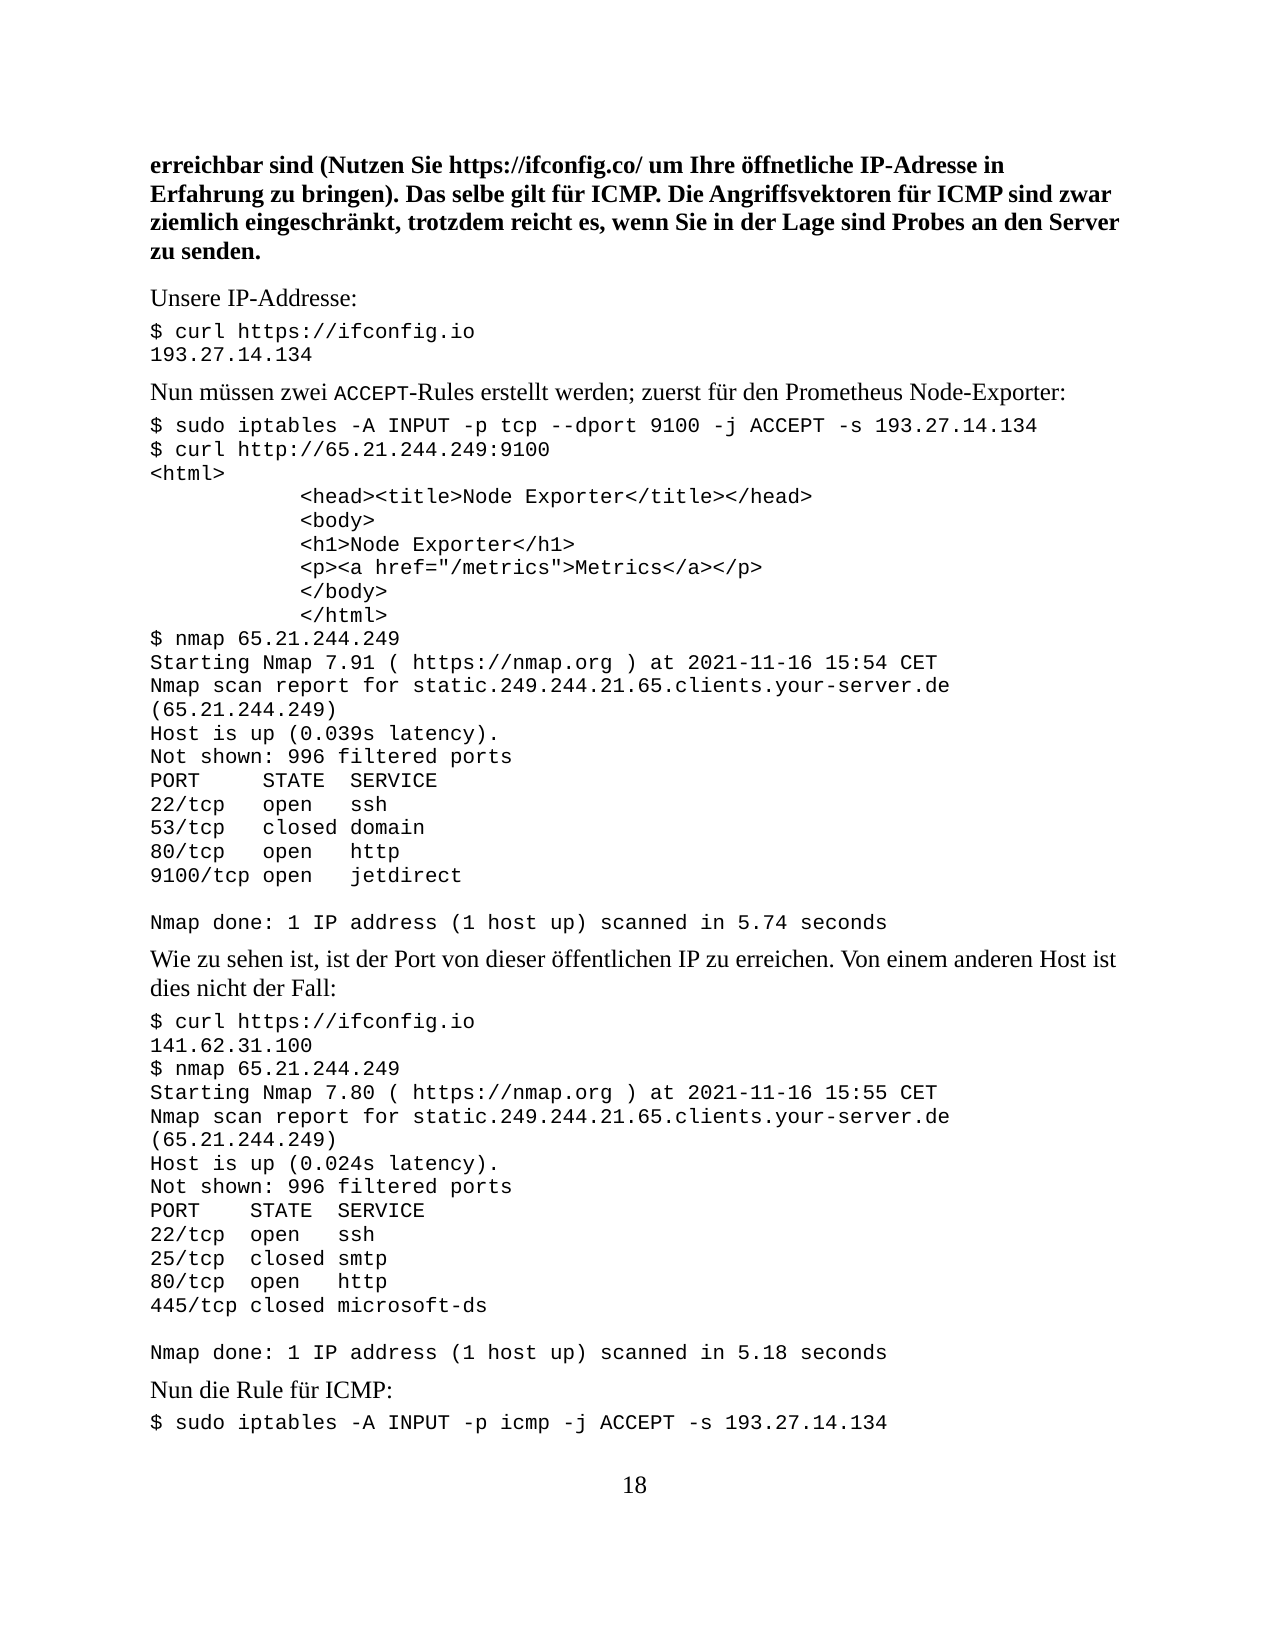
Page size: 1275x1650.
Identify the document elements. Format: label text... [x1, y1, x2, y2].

text 141.62.31.100 [150, 1035, 1125, 1058]
text $ curl https://ifconfig.io [150, 1011, 1125, 1035]
text 193.27.14.134 [150, 344, 1125, 368]
text </body> [150, 581, 1125, 604]
text 445/tcp closed microsoft-ds [150, 1295, 1125, 1318]
text Nmap scan report for static.249.244.21.65.clients.your-server.de (65.21.244.249) [150, 1106, 1125, 1153]
text </html> [150, 604, 1125, 628]
text Not shown: 996 filtered ports [150, 1177, 1125, 1200]
text <head><title>Node Exporter</title></head> [150, 486, 1125, 510]
text Nun müssen zwei ACCEPT-Rules erstellt werden; zuerst für den Prometheus Node-Exporter: [150, 377, 1125, 406]
text Host is up (0.024s latency). [150, 1153, 1125, 1177]
text Nmap done: 1 IP address (1 host up) scanned in 5.74 seconds [150, 912, 1125, 936]
text $ nmap 65.21.244.249 [150, 628, 1125, 652]
text Wie zu sehen ist, ist der Port von dieser öffentlichen IP zu erreichen. Von einem anderen Host ist dies nicht der Fall: [150, 944, 1125, 1002]
text $ sudo iptables -A INPUT -p icmp -j ACCEPT -s 193.27.14.134 [150, 1412, 1125, 1436]
text 53/tcp closed domain [150, 817, 1125, 841]
text $ curl https://ifconfig.io [150, 321, 1125, 344]
text <body> [150, 510, 1125, 534]
text 22/tcp open ssh [150, 1224, 1125, 1247]
text <h1>Node Exporter</h1> [150, 534, 1125, 557]
text <p><a href="/metrics">Metrics</a></p> [150, 557, 1125, 581]
text Unsere IP-Addresse: [150, 283, 1125, 312]
text 9100/tcp open jetdirect [150, 865, 1125, 888]
text erreichbar sind (Nutzen Sie https://ifconfig.co/ um Ihre öffnetliche IP-Adresse in Erfahrung zu bringen). Das selbe gilt für ICMP. Die Angriffsvektoren für ICMP sind zwar ziemlich eingeschränkt, trotzdem reicht es, wenn Sie in der Lage sind Probes an den Server zu senden. [150, 150, 1125, 265]
text $ nmap 65.21.244.249 [150, 1058, 1125, 1082]
text PORT STATE SERVICE [150, 1200, 1125, 1224]
text Nmap done: 1 IP address (1 host up) scanned in 5.18 seconds [150, 1342, 1125, 1366]
text Nmap scan report for static.249.244.21.65.clients.your-server.de (65.21.244.249) [150, 676, 1125, 723]
text 22/tcp open ssh [150, 794, 1125, 817]
text Starting Nmap 7.80 ( https://nmap.org ) at 2021-11-16 15:55 CET [150, 1082, 1125, 1106]
text Nun die Rule für ICMP: [150, 1375, 1125, 1403]
text Starting Nmap 7.91 ( https://nmap.org ) at 2021-11-16 15:54 CET [150, 652, 1125, 676]
text $ sudo iptables -A INPUT -p tcp --dport 9100 -j ACCEPT -s 193.27.14.134 [150, 415, 1125, 439]
text 80/tcp open http [150, 1271, 1125, 1295]
text 80/tcp open http [150, 841, 1125, 865]
text Not shown: 996 filtered ports [150, 746, 1125, 770]
text 25/tcp closed smtp [150, 1247, 1125, 1271]
text PORT STATE SERVICE [150, 770, 1125, 794]
text Host is up (0.039s latency). [150, 723, 1125, 746]
text <html> [150, 463, 1125, 486]
text $ curl http://65.21.244.249:9100 [150, 439, 1125, 463]
